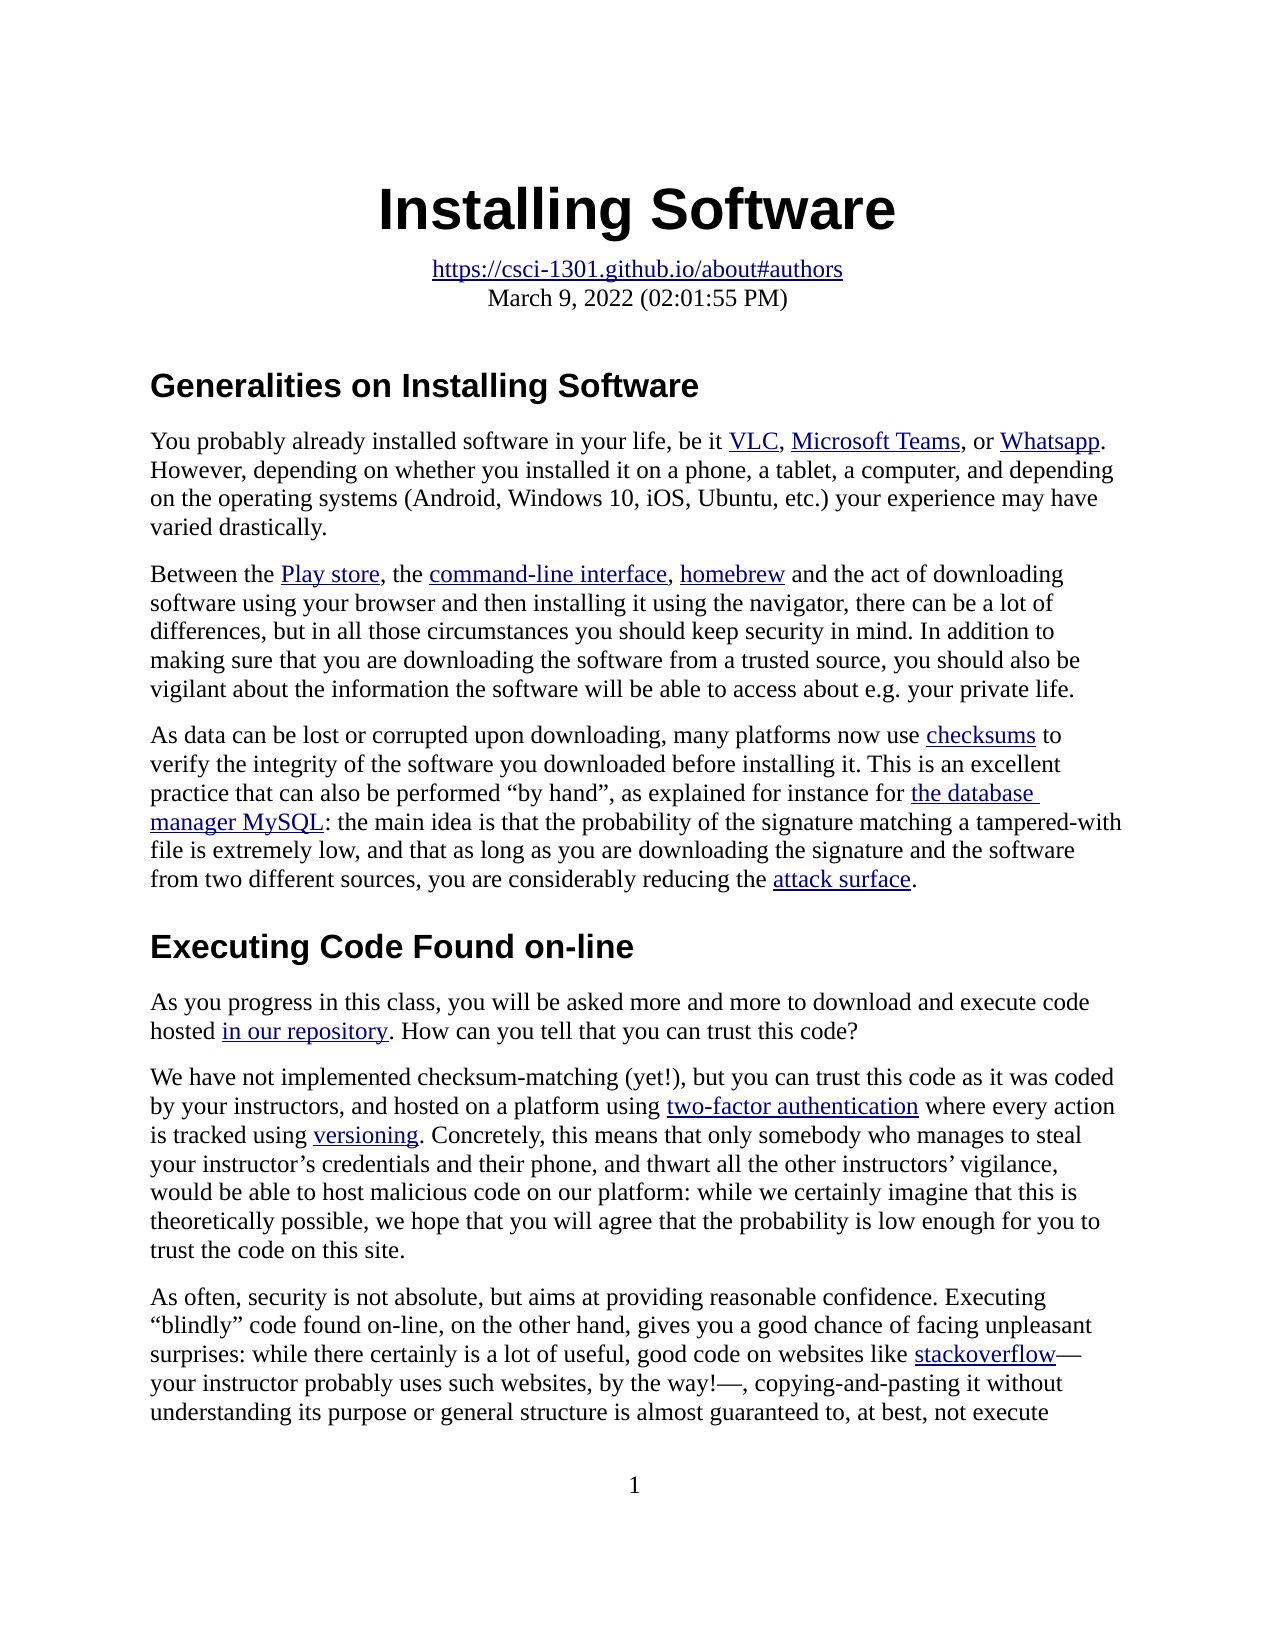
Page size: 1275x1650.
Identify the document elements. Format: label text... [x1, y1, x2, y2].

text You probably already installed software in your life, be it VLC, Microsoft Teams, or Whatsapp. However, depending on whether you installed it on a phone, a tablet, a computer, and depending on the operating systems (Android, Windows 10, iOS, Ubuntu, etc.) your experience may have varied drastically. [150, 426, 1125, 541]
title Installing Software [150, 175, 1125, 242]
text As often, security is not absolute, but aims at providing reasonable confidence. Executing “blindly” code found on-line, on the other hand, gives you a good chance of facing unpleasant surprises: while there certainly is a lot of useful, good code on websites like stackoverflow—your instructor probably uses such websites, by the way!—, copying-and-pasting it without understanding its purpose or general structure is almost guaranteed to, at best, not execute [150, 1282, 1125, 1425]
text As data can be lost or corrupted upon downloading, many platforms now use checksums to verify the integrity of the software you downloaded before installing it. This is an excellent practice that can also be performed “by hand”, as explained for instance for the database manager MySQL: the main idea is that the probability of the signature matching a tampered-with file is extremely low, and that as long as you are downloading the signature and the software from two different sources, you are considerably reducing the attack surface. [150, 721, 1125, 893]
text https://csci-1301.github.io/about#authors [150, 254, 1125, 283]
subtitle Generalities on Installing Software [150, 366, 1125, 404]
text We have not implemented checksum-matching (yet!), but you can trust this code as it was coded by your instructors, and hosted on a platform using two-factor authentication where every action is tracked using versioning. Concretely, this means that only somebody who manages to steal your instructor’s credentials and their phone, and thwart all the other instructors’ vigilance, would be able to host malicious code on our platform: while we certainly imagine that this is theoretically possible, we hope that you will agree that the probability is low enough for you to trust the code on this site. [150, 1062, 1125, 1264]
text March 9, 2022 (02:01:55 PM) [150, 283, 1125, 312]
text As you progress in this class, you will be asked more and more to download and execute code hosted in our repository. How can you tell that you can trust this code? [150, 987, 1125, 1044]
subtitle Executing Code Found on-line [150, 927, 1125, 966]
text Between the Play store, the command-line interface, homebrew and the act of downloading software using your browser and then installing it using the navigator, there can be a lot of differences, but in all those circumstances you should keep security in mind. In addition to making sure that you are downloading the software from a trusted source, you should also be vigilant about the information the software will be able to access about e.g. your private life. [150, 559, 1125, 703]
